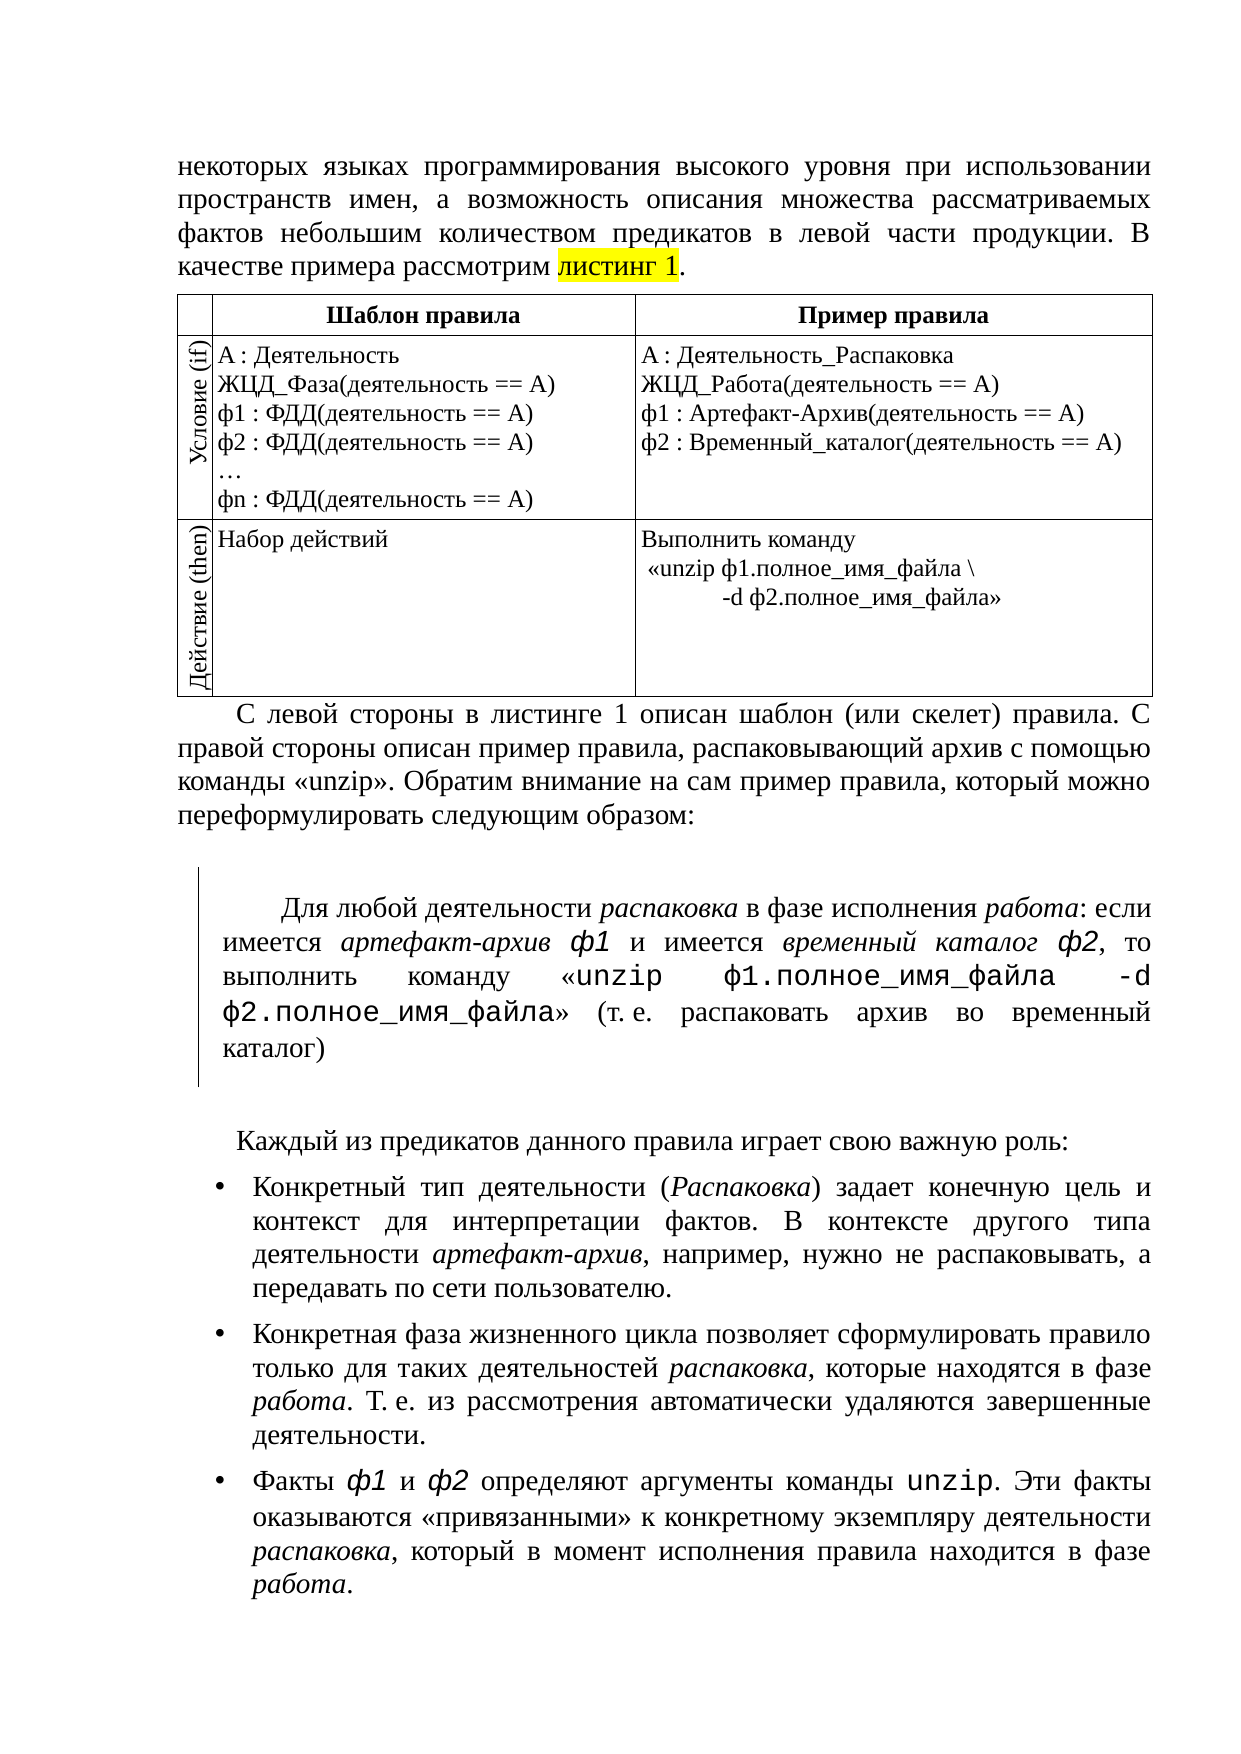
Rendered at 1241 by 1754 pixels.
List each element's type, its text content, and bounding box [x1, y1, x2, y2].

table_cell Действие (then) [178, 520, 212, 696]
table_cell Выполнить команду «unzip ф1.полное_имя_файла \ -d ф2.полное_имя_файла» [636, 520, 1152, 696]
table_cell Набор действий [213, 520, 635, 696]
text С левой стороны в листинге 1 описан шаблон (или скелет) правила. С правой стороны описан пример правила, распаковывающий архив с помощью команды «unzip». Обратим внимание на сам пример правила, который можно переформулировать следующим образом: [177, 697, 1152, 831]
list Факты ф1 и ф2 определяют аргументы команды unzip. Эти факты оказываются «привязанными» к конкретному экземпляру деятельности распаковка, который в момент исполнения правила находится в фазе работа. [215, 1463, 1152, 1600]
table_header Шаблон правила [213, 295, 635, 335]
table_header [178, 295, 212, 335]
list Конкретная фаза жизненного цикла позволяет сформулировать правило только для таких деятельностей распаковка, которые находятся в фазе работа. Т. е. из рассмотрения автоматически удаляются завершенные деятельности. [215, 1316, 1152, 1451]
text некоторых языках программирования высокого уровня при использовании пространств имен, а возможность описания множества рассматриваемых фактов небольшим количеством предикатов в левой части продукции. В качестве примера рассмотрим листинг 1. [177, 148, 1152, 282]
table_cell Условие (if) [178, 336, 212, 519]
table_header Пример правила [636, 295, 1152, 335]
text Для любой деятельности распаковка в фазе исполнения работа: если имеется артефакт-архив ф1 и имеется временный каталог ф2, то выполнить команду «unzip ф1.полное_имя_файла -d ф2.полное_имя_файла» (т. е. распаковать архив во временный каталог) [199, 867, 1176, 1087]
table_cell A : Деятельность_Распаковка ЖЦД_Работа(деятельность == А) ф1 : Артефакт-Архив(деятельность == А) ф2 : Временный_каталог(деятельность == А) [636, 336, 1152, 519]
text Каждый из предикатов данного правила играет свою важную роль: [177, 1123, 1152, 1157]
table_cell A : Деятельность ЖЦД_Фаза(деятельность == А) ф1 : ФДД(деятельность == А) ф2 : ФДД(деятельность == А) … фn : ФДД(деятельность == А) [213, 336, 635, 519]
list Конкретный тип деятельности (Распаковка) задает конечную цель и контекст для интерпретации фактов. В контексте другого типа деятельности артефакт-архив, например, нужно не распаковывать, а передавать по сети пользователю. [215, 1169, 1152, 1304]
